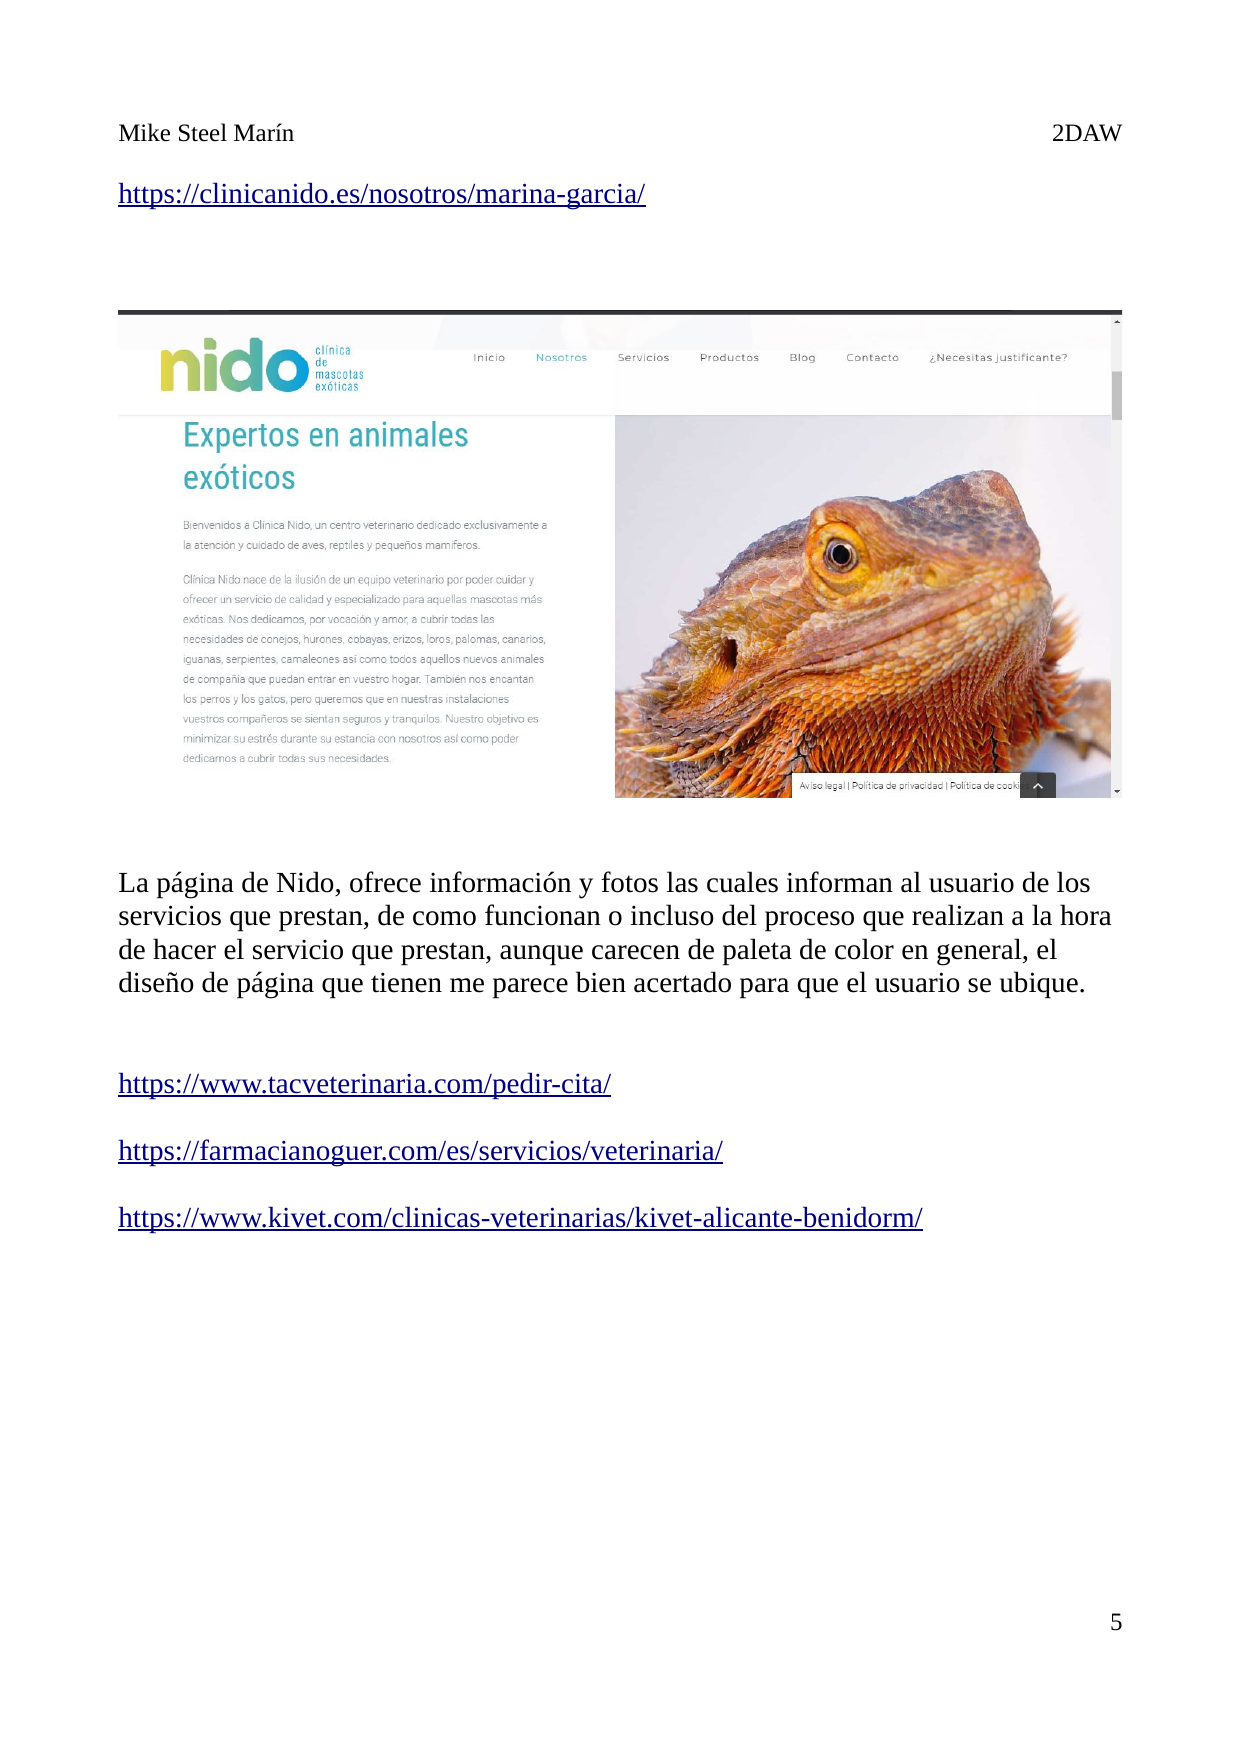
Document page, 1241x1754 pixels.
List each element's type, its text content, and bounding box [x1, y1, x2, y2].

text https://www.kivet.com/clinicas-veterinarias/kivet-alicante-benidorm/ [118, 1200, 1122, 1234]
picture [118, 310, 1123, 798]
text https://www.tacveterinaria.com/pedir-cita/ [118, 1066, 1122, 1099]
text https://farmacianoguer.com/es/servicios/veterinaria/ [118, 1133, 1122, 1167]
text La página de Nido, ofrece información y fotos las cuales informan al usuario de los servicios que prestan, de como funcionan o incluso del proceso que realizan a la hora de hacer el servicio que prestan, aunque carecen de paleta de color en general, el diseño de página que tienen me parece bien acertado para que el usuario se ubique. [118, 865, 1122, 999]
text https://clinicanido.es/nosotros/marina-garcia/ [118, 176, 1122, 210]
